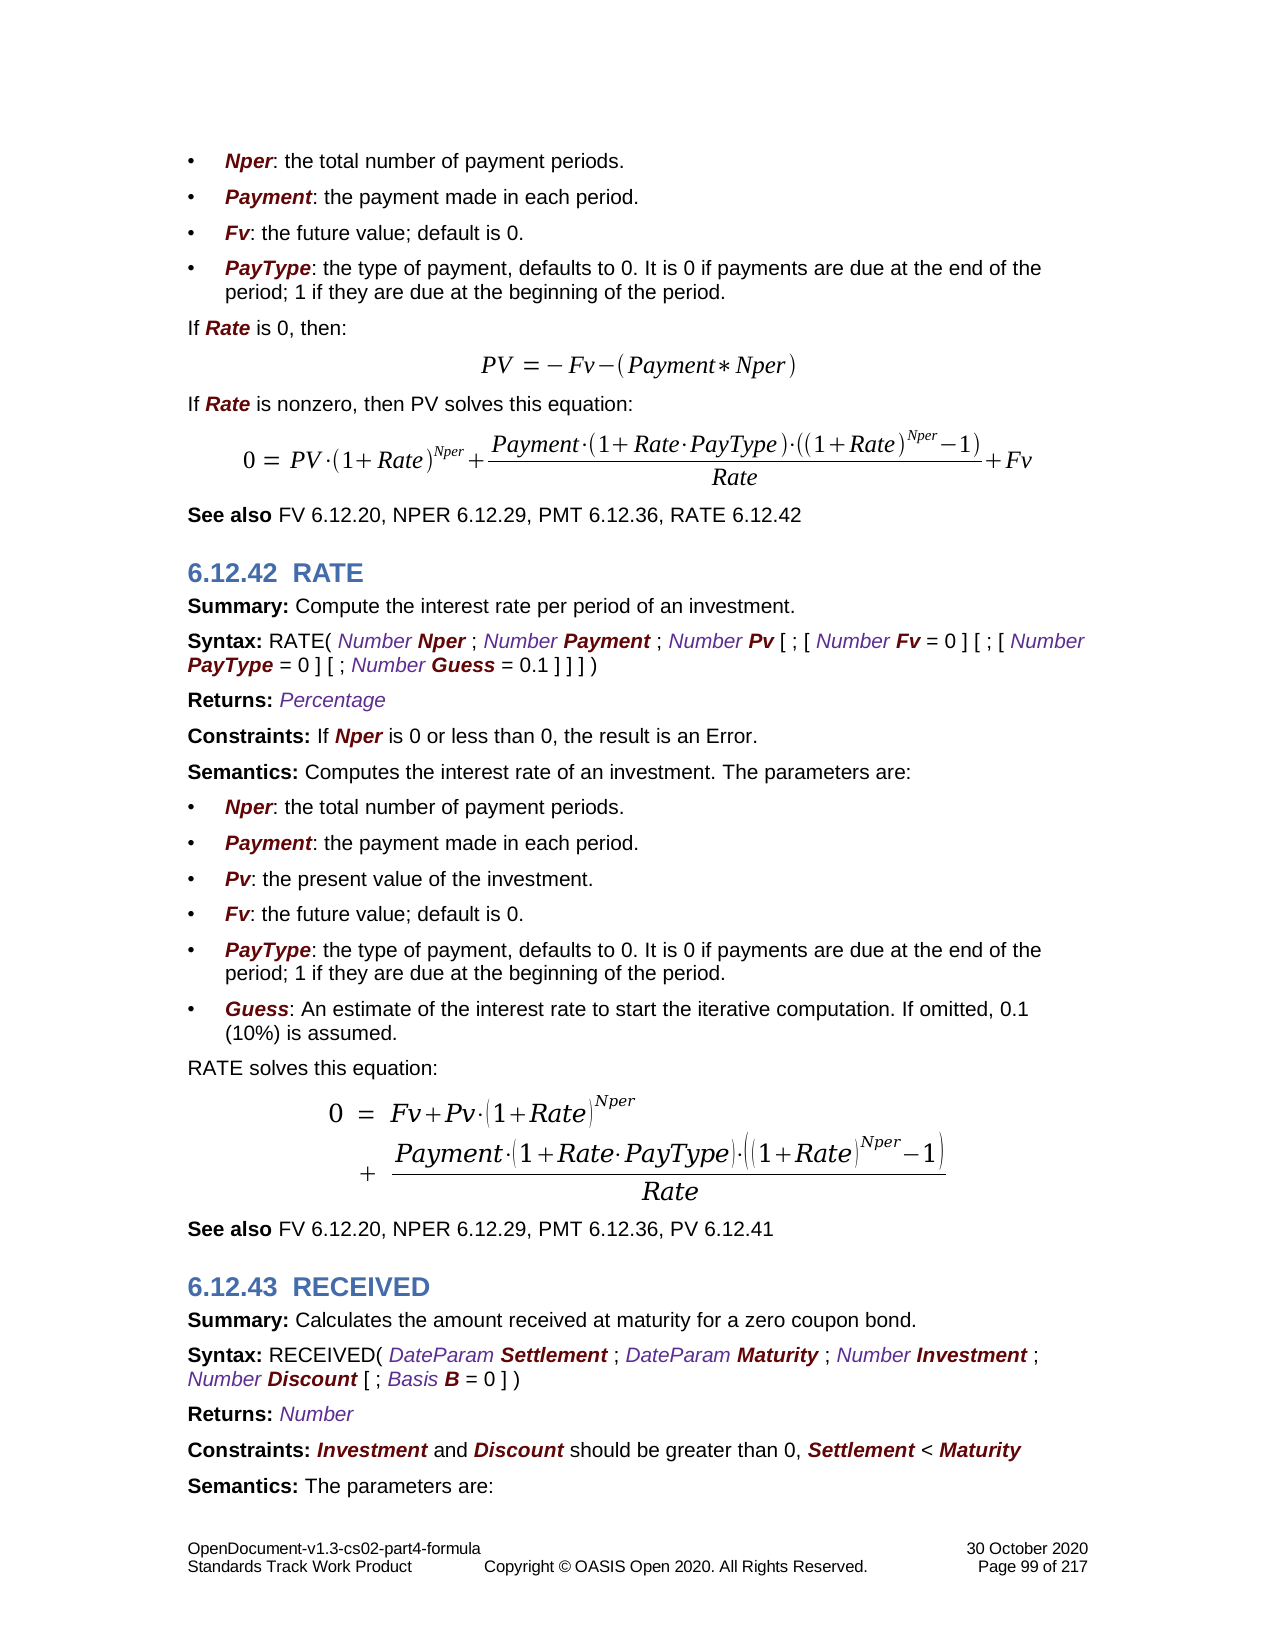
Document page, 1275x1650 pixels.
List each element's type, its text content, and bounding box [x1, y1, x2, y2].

list Payment: the payment made in each period. [187, 831, 1088, 855]
text If Rate is 0, then: [187, 316, 1088, 339]
list Guess: An estimate of the interest rate to start the iterative computation. If omitted, 0.1 (10%) is assumed. [187, 997, 1088, 1044]
list PayType: the type of payment, defaults to 0. It is 0 if payments are due at the end of the period; 1 if they are due at the beginning of the period. [187, 938, 1088, 985]
list Payment: the payment made in each period. [187, 186, 1088, 209]
text See also FV 6.12.20, NPER 6.12.29, PMT 6.12.36, RATE 6.12.42 [187, 503, 1088, 527]
text Semantics: Computes the interest rate of an investment. The parameters are: [187, 760, 1088, 784]
list Fv: the future value; default is 0. [187, 221, 1088, 245]
text Syntax: RECEIVED( DateParam Settlement ; DateParam Maturity ; Number Investment ; Number Discount [ ; Basis B = 0 ] ) [187, 1344, 1088, 1391]
list Nper: the total number of payment periods. [187, 150, 1088, 173]
text Constraints: If Nper is 0 or less than 0, the result is an Error. [187, 724, 1088, 748]
text Returns: Number [187, 1403, 1088, 1426]
text Summary: Compute the interest rate per period of an investment. [187, 594, 1088, 618]
text Semantics: The parameters are: [187, 1474, 1088, 1498]
text Constraints: Investment and Discount should be greater than 0, Settlement < Maturity [187, 1438, 1088, 1462]
text Summary: Calculates the amount received at maturity for a zero coupon bond. [187, 1308, 1088, 1332]
subtitle RATE [187, 558, 1088, 588]
subtitle RECEIVED [187, 1272, 1088, 1302]
list PayType: the type of payment, defaults to 0. It is 0 if payments are due at the end of the period; 1 if they are due at the beginning of the period. [187, 257, 1088, 304]
list Nper: the total number of payment periods. [187, 796, 1088, 819]
list Fv: the future value; default is 0. [187, 903, 1088, 926]
text See also FV 6.12.20, NPER 6.12.29, PMT 6.12.36, PV 6.12.41 [187, 1217, 1088, 1241]
list Pv: the present value of the investment. [187, 867, 1088, 891]
text Returns: Percentage [187, 689, 1088, 712]
text RATE solves this equation: [187, 1057, 1088, 1080]
text If Rate is nonzero, then PV solves this equation: [187, 392, 1088, 416]
text Syntax: RATE( Number Nper ; Number Payment ; Number Pv [ ; [ Number Fv = 0 ] [ ; [ Number PayType = 0 ] [ ; Number Guess = 0.1 ] ] ] ) [187, 630, 1088, 677]
